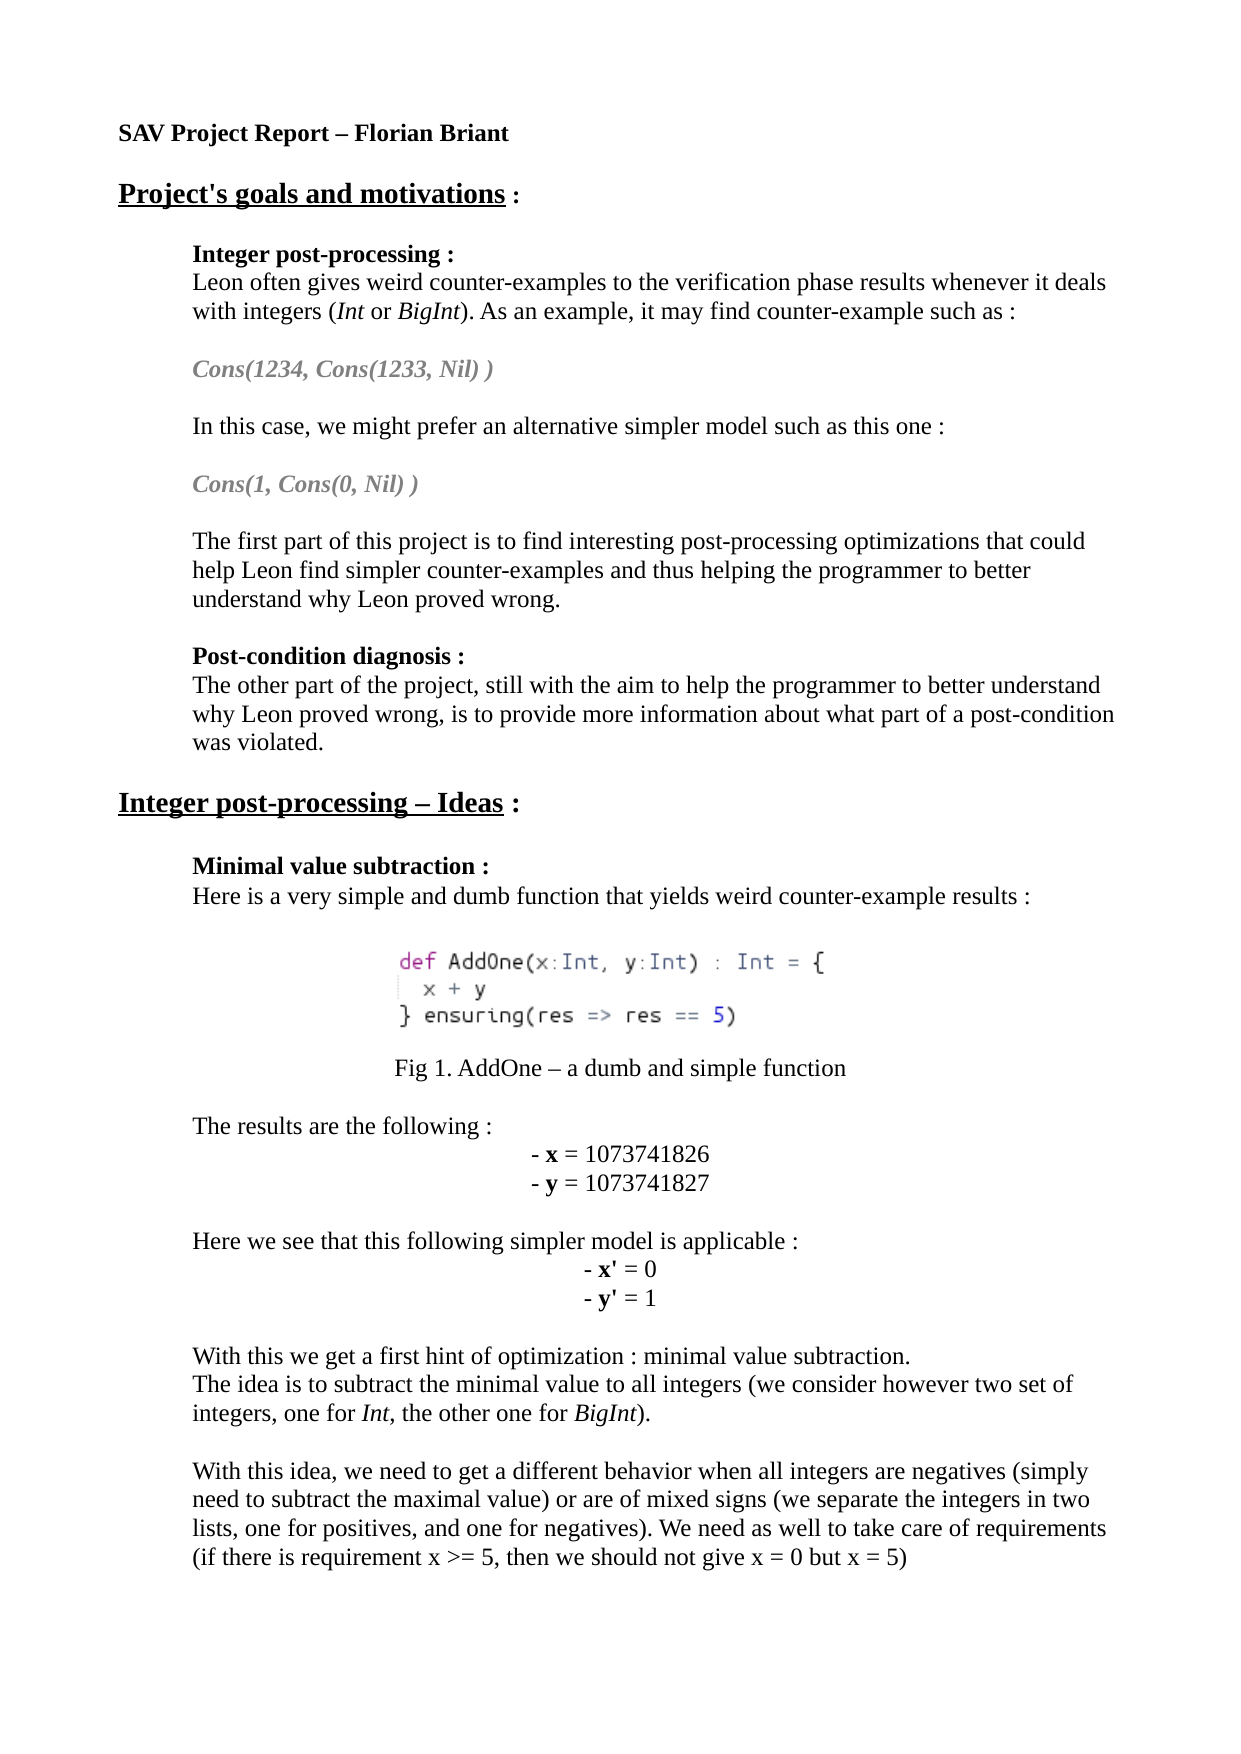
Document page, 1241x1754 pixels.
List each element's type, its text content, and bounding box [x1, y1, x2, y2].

text Fig 1. AddOne – a dumb and simple function [118, 1053, 1122, 1082]
text - y' = 1 [118, 1283, 1122, 1312]
text The results are the following : [118, 1111, 1122, 1139]
text - x' = 0 [118, 1254, 1122, 1283]
text Here is a very simple and dumb function that yields weird counter-example results : [118, 881, 1122, 909]
text The idea is to subtract the minimal value to all integers (we consider however two set of integers, one for Int, the other one for BigInt). [118, 1369, 1122, 1427]
text Cons(1, Cons(0, Nil) ) [118, 469, 1122, 497]
text Minimal value subtraction : [118, 847, 1122, 881]
text In this case, we might prefer an alternative simpler model such as this one : [118, 411, 1122, 440]
text The first part of this project is to find interesting post-processing optimizations that could help Leon find simpler counter-examples and thus helping the programmer to better understand why Leon proved wrong. [118, 526, 1122, 612]
text Integer post-processing – Ideas : [118, 785, 1122, 818]
text With this idea, we need to get a different behavior when all integers are negatives (simply need to subtract the maximal value) or are of mixed signs (we separate the integers in two lists, one for positives, and one for negatives). We need as well to take care of requirements (if there is requirement x >= 5, then we should not give x = 0 but x = 5) [118, 1456, 1122, 1571]
text With this we get a first hint of optimization : minimal value subtraction. [118, 1341, 1122, 1369]
text - y = 1073741827 [118, 1168, 1122, 1197]
text Here we see that this following simpler model is applicable : [118, 1226, 1122, 1254]
text The other part of the project, still with the aim to help the programmer to better understand why Leon proved wrong, is to provide more information about what part of a post-condition was violated. [118, 670, 1122, 756]
text Post-condition diagnosis : [118, 641, 1122, 670]
picture [396, 938, 844, 1046]
text Integer post-processing : Leon often gives weird counter-examples to the verification phase results whenever it deals with integers (Int or BigInt). As an example, it may find counter-example such as : Cons(1234, Cons(1233, Nil) ) [118, 239, 1122, 382]
text - x = 1073741826 [118, 1139, 1122, 1168]
text Project's goals and motivations : [118, 176, 1122, 210]
